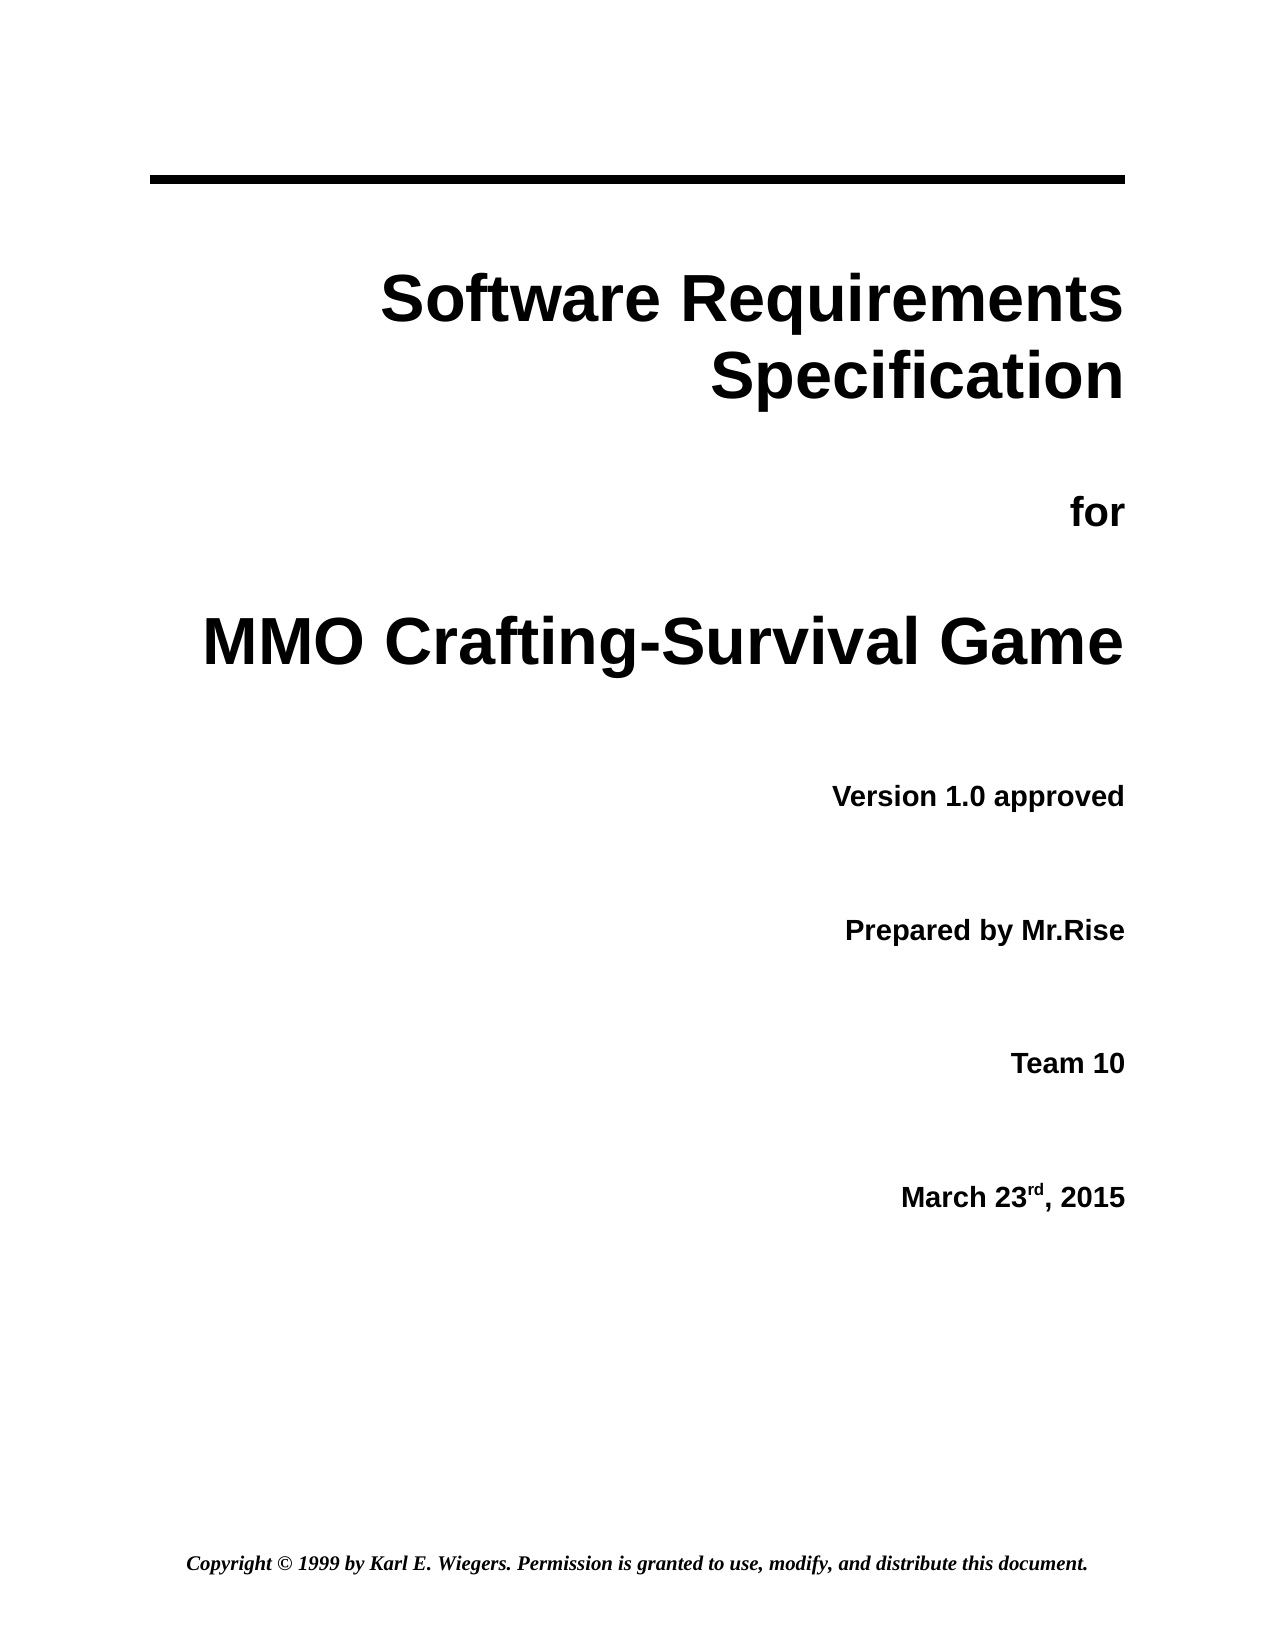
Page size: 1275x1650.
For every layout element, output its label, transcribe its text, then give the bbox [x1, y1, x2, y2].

subtitle Software Requirements Specification [150, 259, 1125, 413]
subtitle MMO Crafting-Survival Game [150, 602, 1125, 679]
subtitle for [150, 488, 1125, 536]
text Prepared by Mr.Rise [150, 912, 1125, 946]
text March 23rd, 2015 [150, 1179, 1125, 1213]
text Team 10 [150, 1046, 1125, 1079]
text Version 1.0 approved [150, 779, 1125, 812]
